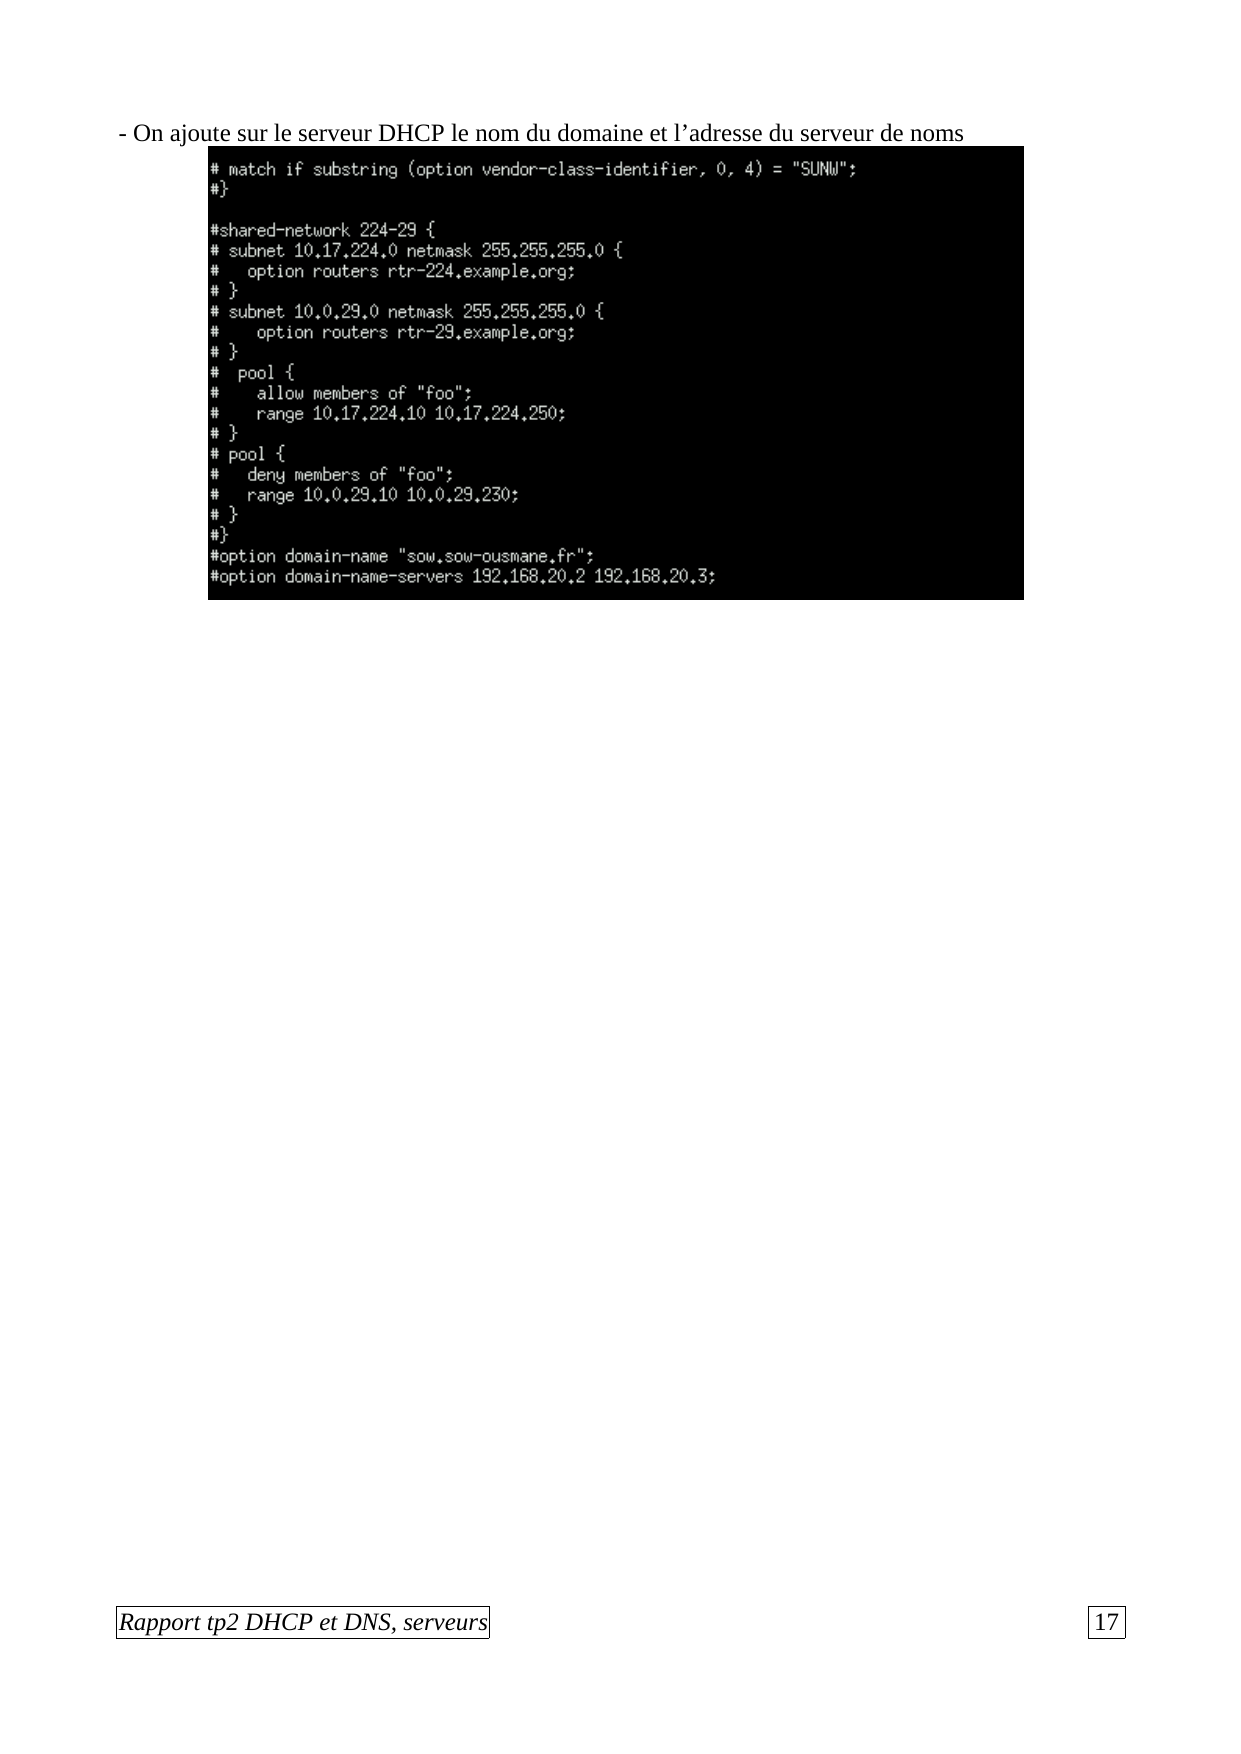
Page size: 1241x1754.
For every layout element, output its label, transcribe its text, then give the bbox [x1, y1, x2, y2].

list On ajoute sur le serveur DHCP le nom du domaine et l’adresse du serveur de noms [118, 118, 1192, 147]
picture [208, 146, 1024, 600]
